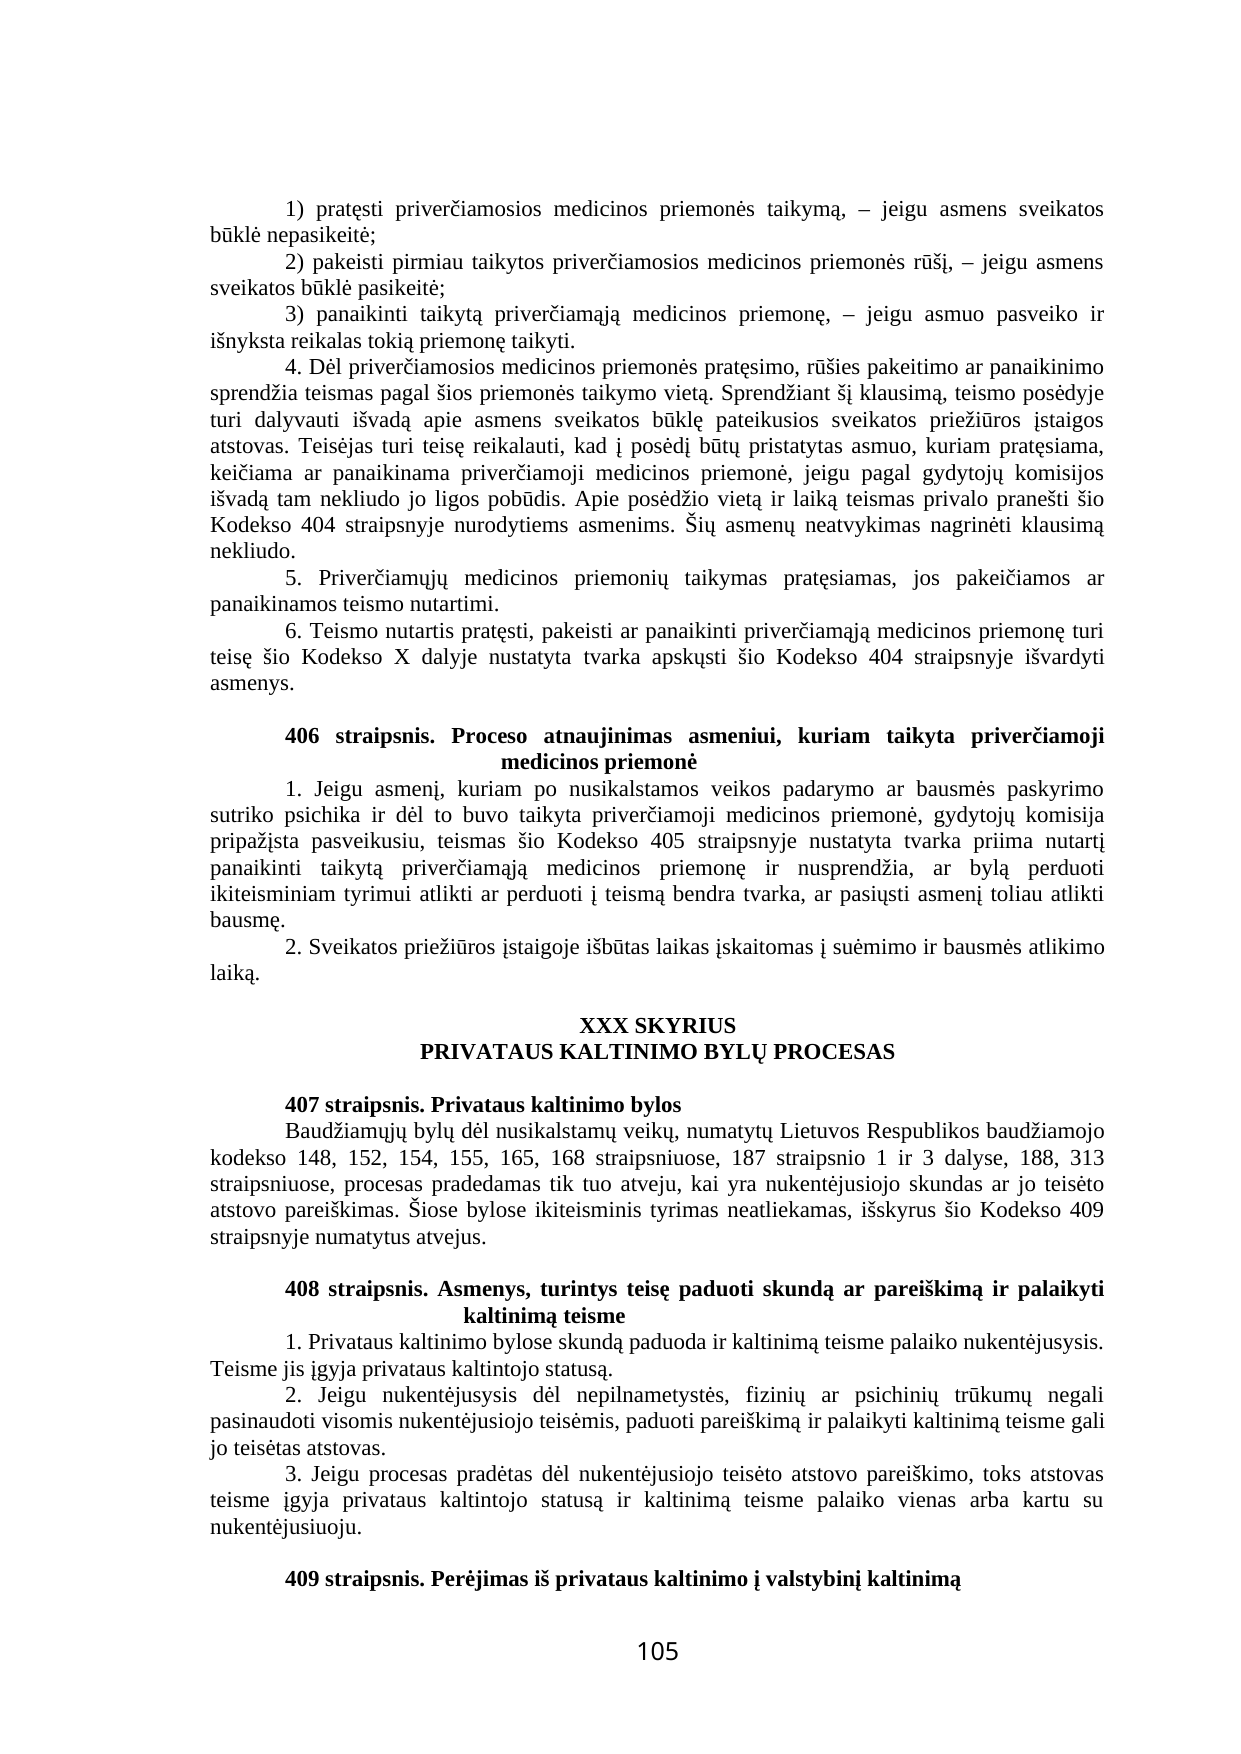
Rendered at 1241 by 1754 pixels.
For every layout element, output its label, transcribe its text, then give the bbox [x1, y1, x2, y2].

subtitle XXX skyrius [210, 1012, 1106, 1038]
text Baudžiamųjų bylų dėl nusikalstamų veikų, numatytų Lietuvos Respublikos baudžiamojo kodekso 148, 152, 154, 155, 165, 168 straipsniuose, 187 straipsnio 1 ir 3 dalyse, 188, 313 straipsniuose, procesas pradedamas tik tuo atveju, kai yra nukentėjusiojo skundas ar jo teisėto atstovo pareiškimas. Šiose bylose ikiteisminis tyrimas neatliekamas, išskyrus šio Kodekso 409 straipsnyje numatytus atvejus. [210, 1117, 1106, 1249]
text 4. Dėl priverčiamosios medicinos priemonės pratęsimo, rūšies pakeitimo ar panaikinimo sprendžia teismas pagal šios priemonės taikymo vietą. Sprendžiant šį klausimą, teismo posėdyje turi dalyvauti išvadą apie asmens sveikatos būklę pateikusios sveikatos priežiūros įstaigos atstovas. Teisėjas turi teisę reikalauti, kad į posėdį būtų pristatytas asmuo, kuriam pratęsiama, keičiama ar panaikinama priverčiamoji medicinos priemonė, jeigu pagal gydytojų komisijos išvadą tam nekliudo jo ligos pobūdis. Apie posėdžio vietą ir laiką teismas privalo pranešti šio Kodekso 404 straipsnyje nurodytiems asmenims. Šių asmenų neatvykimas nagrinėti klausimą nekliudo. [210, 353, 1106, 564]
text 1. Privataus kaltinimo bylose skundą paduoda ir kaltinimą teisme palaiko nukentėjusysis. Teisme jis įgyja privataus kaltintojo statusą. [210, 1328, 1106, 1381]
text 406 straipsnis. Proceso atnaujinimas asmeniui, kuriam taikyta priverčiamoji medicinos priemonė [285, 722, 1106, 775]
text 6. Teismo nutartis pratęsti, pakeisti ar panaikinti priverčiamąją medicinos priemonę turi teisę šio Kodekso X dalyje nustatyta tvarka apskųsti šio Kodekso 404 straipsnyje išvardyti asmenys. [210, 617, 1106, 696]
text 2. Jeigu nukentėjusysis dėl nepilnametystės, fizinių ar psichinių trūkumų negali pasinaudoti visomis nukentėjusiojo teisėmis, paduoti pareiškimą ir palaikyti kaltinimą teisme gali jo teisėtas atstovas. [210, 1381, 1106, 1460]
text 407 straipsnis. Privataus kaltinimo bylos [210, 1091, 1106, 1117]
text 3) panaikinti taikytą priverčiamąją medicinos priemonę, – jeigu asmuo pasveiko ir išnyksta reikalas tokią priemonę taikyti. [210, 300, 1106, 353]
text 2) pakeisti pirmiau taikytos priverčiamosios medicinos priemonės rūšį, – jeigu asmens sveikatos būklė pasikeitė; [210, 248, 1106, 300]
text 409 straipsnis. Perėjimas iš privataus kaltinimo į valstybinį kaltinimą [210, 1565, 1106, 1592]
text 5. Priverčiamųjų medicinos priemonių taikymas pratęsiamas, jos pakeičiamos ar panaikinamos teismo nutartimi. [210, 564, 1106, 617]
text 3. Jeigu procesas pradėtas dėl nukentėjusiojo teisėto atstovo pareiškimo, toks atstovas teisme įgyja privataus kaltintojo statusą ir kaltinimą teisme palaiko vienas arba kartu su nukentėjusiuoju. [210, 1460, 1106, 1539]
text 2. Sveikatos priežiūros įstaigoje išbūtas laikas įskaitomas į suėmimo ir bausmės atlikimo laiką. [210, 933, 1106, 986]
subtitle privataus kaltinimo bylų Procesas [210, 1038, 1106, 1065]
text 1) pratęsti priverčiamosios medicinos priemonės taikymą, – jeigu asmens sveikatos būklė nepasikeitė; [210, 195, 1106, 248]
text 408 straipsnis. Asmenys, turintys teisę paduoti skundą ar pareiškimą ir palaikyti kaltinimą teisme [285, 1276, 1106, 1328]
text 1. Jeigu asmenį, kuriam po nusikalstamos veikos padarymo ar bausmės paskyrimo sutriko psichika ir dėl to buvo taikyta priverčiamoji medicinos priemonė, gydytojų komisija pripažįsta pasveikusiu, teismas šio Kodekso 405 straipsnyje nustatyta tvarka priima nutartį panaikinti taikytą priverčiamąją medicinos priemonę ir nusprendžia, ar bylą perduoti ikiteisminiam tyrimui atlikti ar perduoti į teismą bendra tvarka, ar pasiųsti asmenį toliau atlikti bausmę. [210, 775, 1106, 933]
